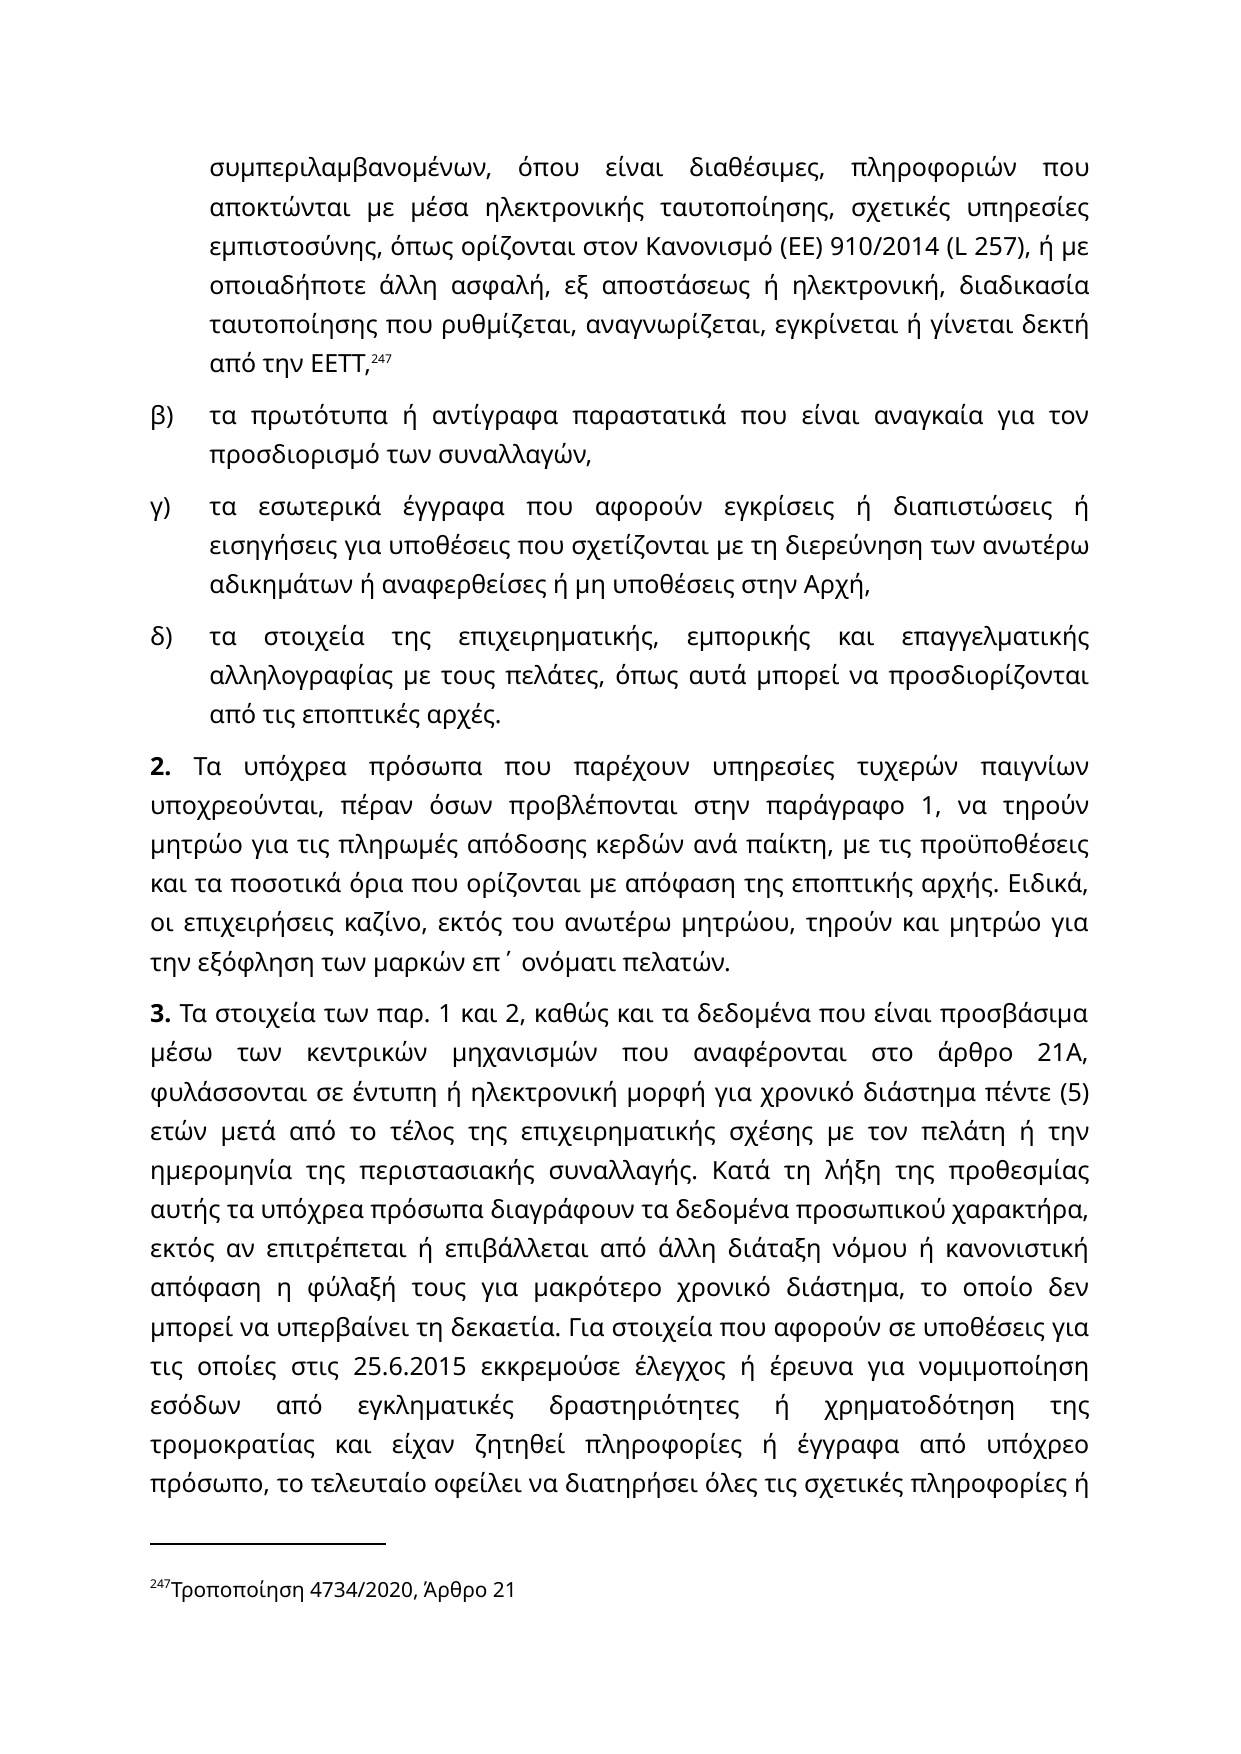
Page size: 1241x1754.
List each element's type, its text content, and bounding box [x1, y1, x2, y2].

text 2. Τα υπόχρεα πρόσωπα που παρέχουν υπηρεσίες τυχερών παιγνίων υποχρεούνται, πέραν όσων προβλέπονται στην παράγραφο 1, να τηρούν μητρώο για τις πληρωμές απόδοσης κερδών ανά παίκτη, με τις προϋποθέσεις και τα ποσοτικά όρια που ορίζονται με απόφαση της εποπτικής αρχής. Ειδικά, οι επιχειρήσεις καζίνο, εκτός του ανωτέρω μητρώου, τηρούν και μητρώο για την εξόφληση των μαρκών επ΄ ονόματι πελατών. [150, 748, 1090, 978]
text Τροποποίηση 4734/2020, Άρθρο 21 [150, 1576, 1090, 1604]
list δ) τα στοιχεία της επιχειρηματικής, εμπορικής και επαγγελματικής αλληλογραφίας με τους πελάτες, όπως αυτά μπορεί να προσδιορίζονται από τις εποπτικές αρχές. [150, 618, 1090, 731]
list γ) τα εσωτερικά έγγραφα που αφορούν εγκρίσεις ή διαπιστώσεις ή εισηγήσεις για υποθέσεις που σχετίζονται με τη διερεύνηση των ανωτέρω αδικημάτων ή αναφερθείσες ή μη υποθέσεις στην Αρχή, [150, 488, 1090, 601]
list β) τα πρωτότυπα ή αντίγραφα παραστατικά που είναι αναγκαία για τον προσδιορισμό των συναλλαγών, [150, 397, 1090, 471]
text 3. Τα στοιχεία των παρ. 1 και 2, καθώς και τα δεδομένα που είναι προσβάσιμα μέσω των κεντρικών μηχανισμών που αναφέρονται στο άρθρο 21A, φυλάσσονται σε έντυπη ή ηλεκτρονική μορφή για χρονικό διάστημα πέντε (5) ετών μετά από το τέλος της επιχειρηματικής σχέσης με τον πελάτη ή την ημερομηνία της περιστασιακής συναλλαγής. Κατά τη λήξη της προθεσμίας αυτής τα υπόχρεα πρόσωπα διαγράφουν τα δεδομένα προσωπικού χαρακτήρα, εκτός αν επιτρέπεται ή επιβάλλεται από άλλη διάταξη νόμου ή κανονιστική απόφαση η φύλαξή τους για μακρότερο χρονικό διάστημα, το οποίο δεν μπορεί να υπερβαίνει τη δεκαετία. Για στοιχεία που αφορούν σε υποθέσεις για τις οποίες στις 25.6.2015 εκκρεμούσε έλεγχος ή έρευνα για νομιμοποίηση εσόδων από εγκληματικές δραστηριότητες ή χρηματοδότηση της τρομοκρατίας και είχαν ζητηθεί πληροφορίες ή έγγραφα από υπόχρεο πρόσωπο, το τελευταίο οφείλει να διατηρήσει όλες τις σχετικές πληροφορίες ή [150, 996, 1090, 1500]
list συμπεριλαμβανομένων, όπου είναι διαθέσιμες, πληροφοριών που αποκτώνται με μέσα ηλεκτρονικής ταυτοποίησης, σχετικές υπηρεσίες εμπιστοσύνης, όπως ορίζονται στον Κανονισμό (ΕΕ) 910/2014 (L 257), ή με οποιαδήποτε άλλη ασφαλή, εξ αποστάσεως ή ηλεκτρονική, διαδικασία ταυτοποίησης που ρυθμίζεται, αναγνωρίζεται, εγκρίνεται ή γίνεται δεκτή από την ΕΕΤΤ, [150, 150, 1090, 380]
